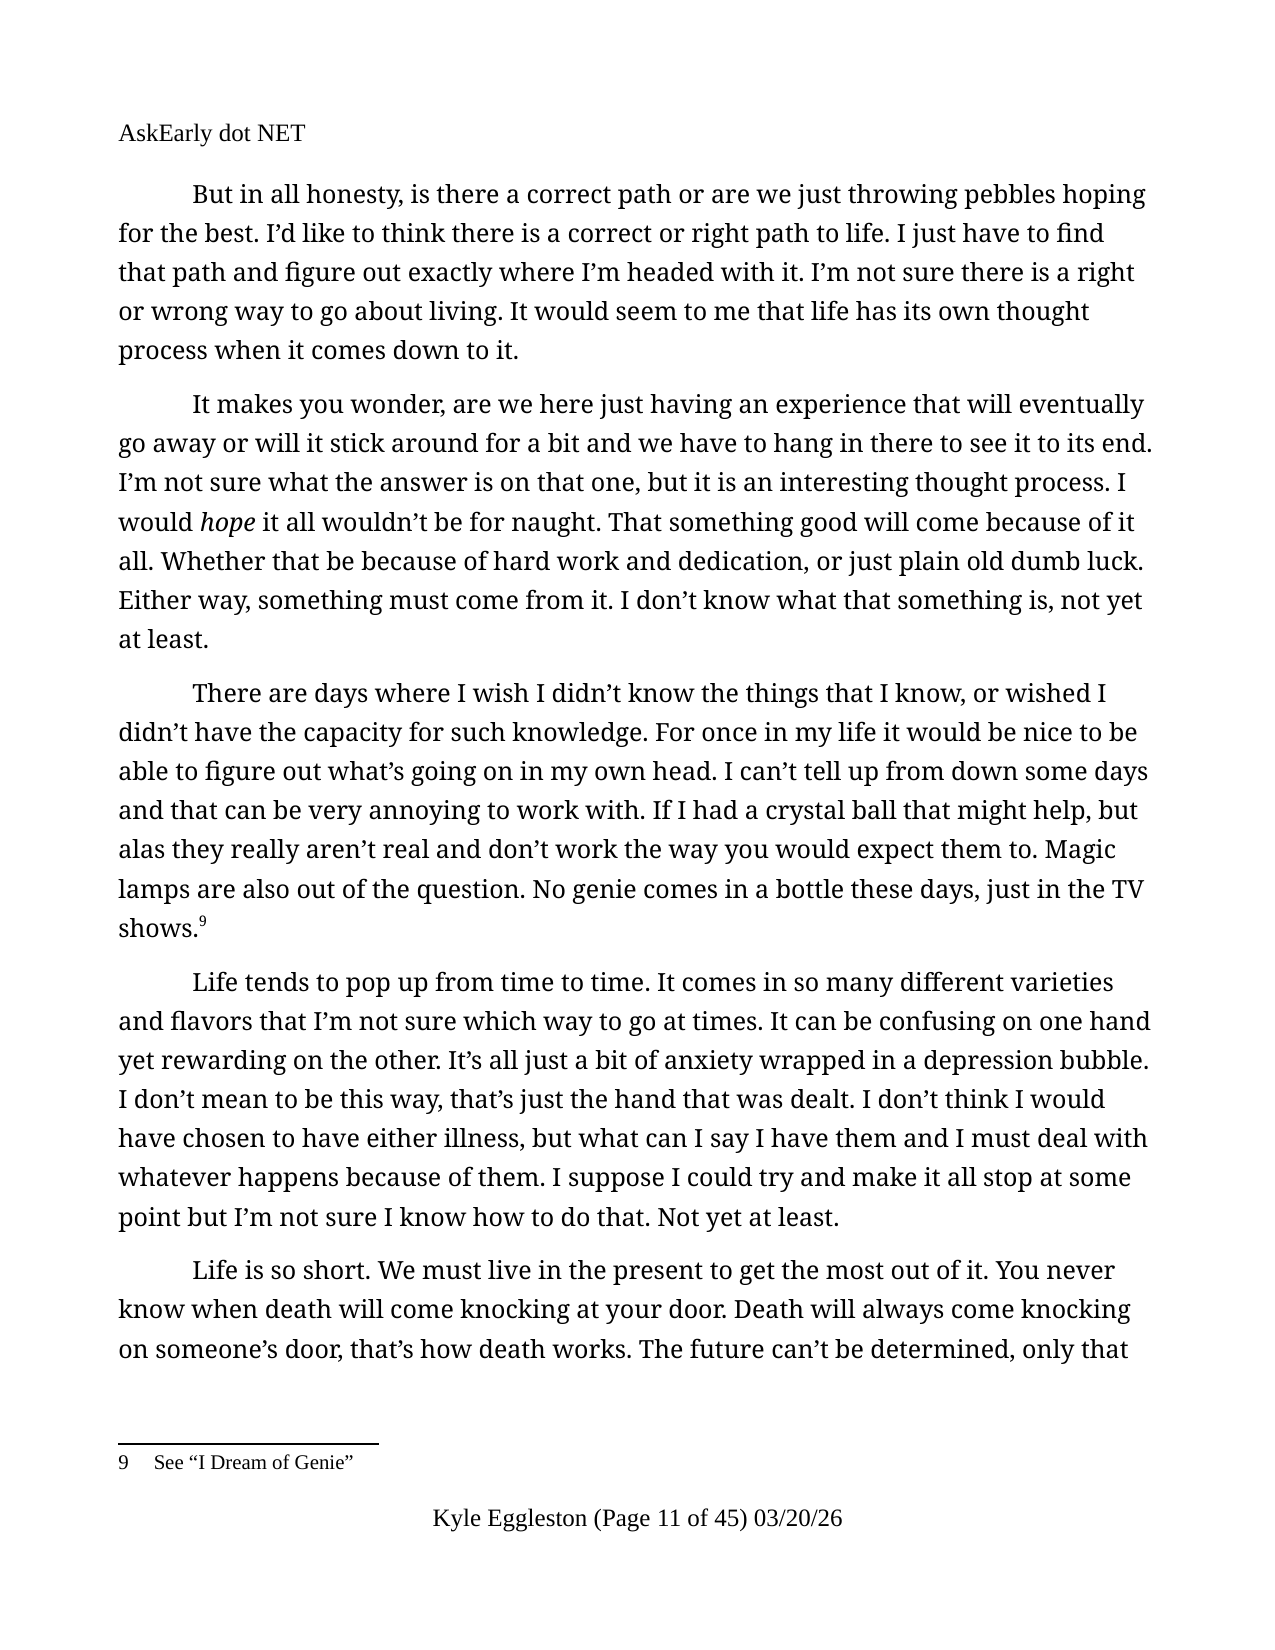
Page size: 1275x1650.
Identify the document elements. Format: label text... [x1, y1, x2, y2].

text Life tends to pop up from time to time. It comes in so many different varieties and flavors that I’m not sure which way to go at times. It can be confusing on one hand yet rewarding on the other. It’s all just a bit of anxiety wrapped in a depression bubble. I don’t mean to be this way, that’s just the hand that was dealt. I don’t think I would have chosen to have either illness, but what can I say I have them and I must deal with whatever happens because of them. I suppose I could try and make it all stop at some point but I’m not sure I know how to do that. Not yet at least. [118, 964, 1157, 1233]
text Life is so short. We must live in the present to get the most out of it. You never know when death will come knocking at your door. Death will always come knocking on someone’s door, that’s how death works. The future can’t be determined, only that [118, 1253, 1157, 1365]
text See “I Dream of Genie” [118, 1449, 1157, 1474]
text There are days where I wish I didn’t know the things that I know, or wished I didn’t have the capacity for such knowledge. For once in my life it would be nice to be able to figure out what’s going on in my own head. I can’t tell up from down some days and that can be very annoying to work with. If I had a crystal ball that might help, but alas they really aren’t real and don’t work the way you would expect them to. Magic lamps are also out of the question. No genie comes in a bottle these days, just in the TV shows. [118, 676, 1157, 944]
text It makes you wonder, are we here just having an experience that will eventually go away or will it stick around for a bit and we have to hang in there to see it to its end. I’m not sure what the answer is on that one, but it is an interesting thought process. I would hope it all wouldn’t be for naught. That something good will come because of it all. Whether that be because of hard work and dedication, or just plain old dumb luck. Either way, something must come from it. I don’t know what that something is, not yet at least. [118, 387, 1157, 656]
text But in all honesty, is there a correct path or are we just throwing pebbles hoping for the best. I’d like to think there is a correct or right path to life. I just have to find that path and figure out exactly where I’m headed with it. I’m not sure there is a right or wrong way to go about living. It would seem to me that life has its own thought process when it comes down to it. [118, 176, 1157, 367]
